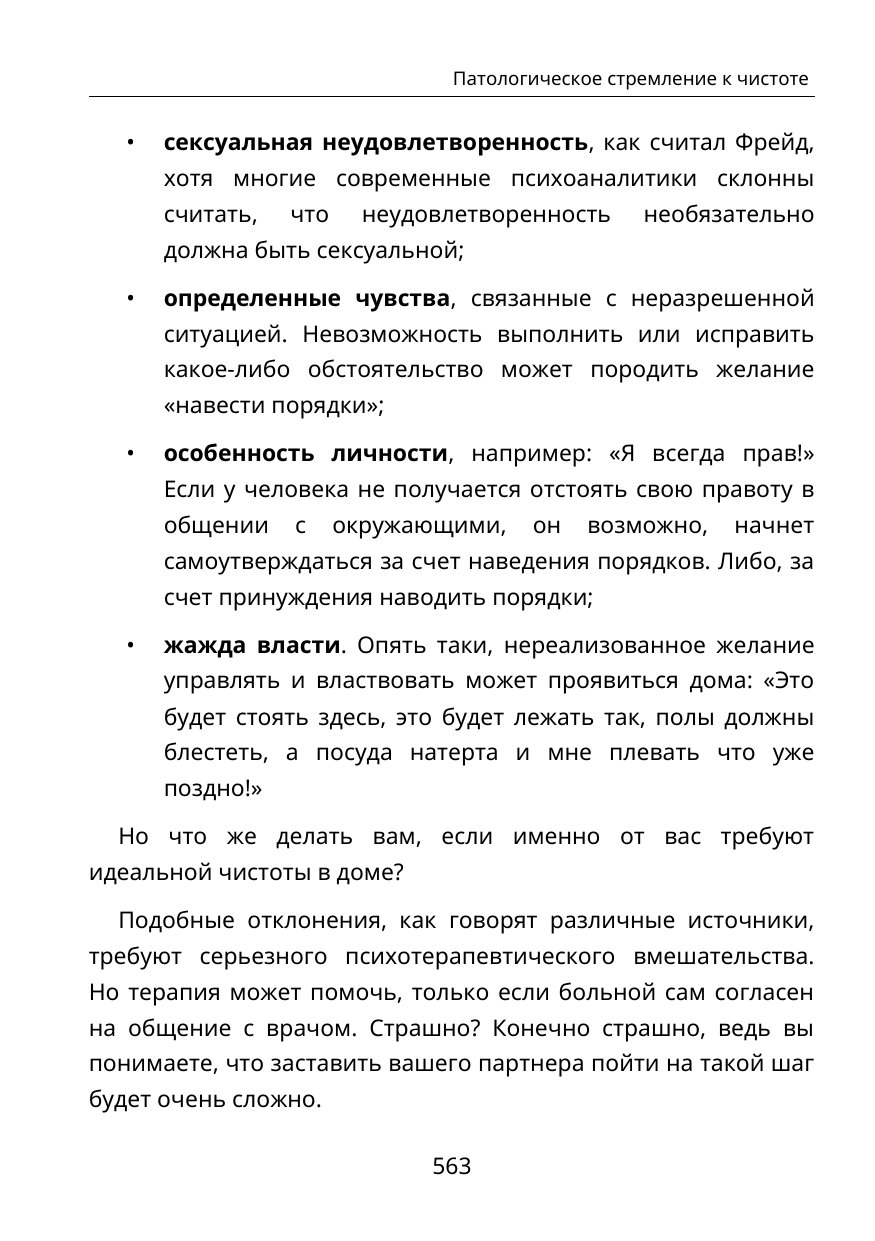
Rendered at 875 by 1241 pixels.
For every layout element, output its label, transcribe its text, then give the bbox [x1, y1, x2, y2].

list особенность личности, например: «Я всегда прав!» Если у человека не получается отстоять свою правоту в общении с окружающими, он возможно, начнет самоутверждаться за счет наведения порядков. Либо, за счет принуждения наводить порядки; [126, 437, 815, 612]
list жажда власти. Опять таки, нереализованное желание управлять и властвовать может проявиться дома: «Это будет стоять здесь, это будет лежать так, полы должны блестеть, а посуда натерта и мне плевать что уже поздно!» [126, 628, 815, 803]
text Подобные отклонения, как говорят различные источники, требуют серьезного психотерапевтического вмешательства. Но терапия может помочь, только если больной сам согласен на общение с врачом. Страшно? Конечно страшно, ведь вы понимаете, что заставить вашего партнера пойти на такой шаг будет очень сложно. [88, 904, 815, 1114]
list сексуальная неудовлетворенность, как считал Фрейд, хотя многие современные психоаналитики склонны считать, что неудовлетворенность необязательно должна быть сексуальной; [126, 126, 815, 265]
list определенные чувства, связанные с неразрешенной ситуацией. Невозможность выполнить или исправить какое-либо обстоятельство может породить желание «навести порядки»; [126, 282, 815, 421]
text Но что же делать вам, если именно от вас требуют идеальной чистоты в доме? [88, 820, 815, 887]
